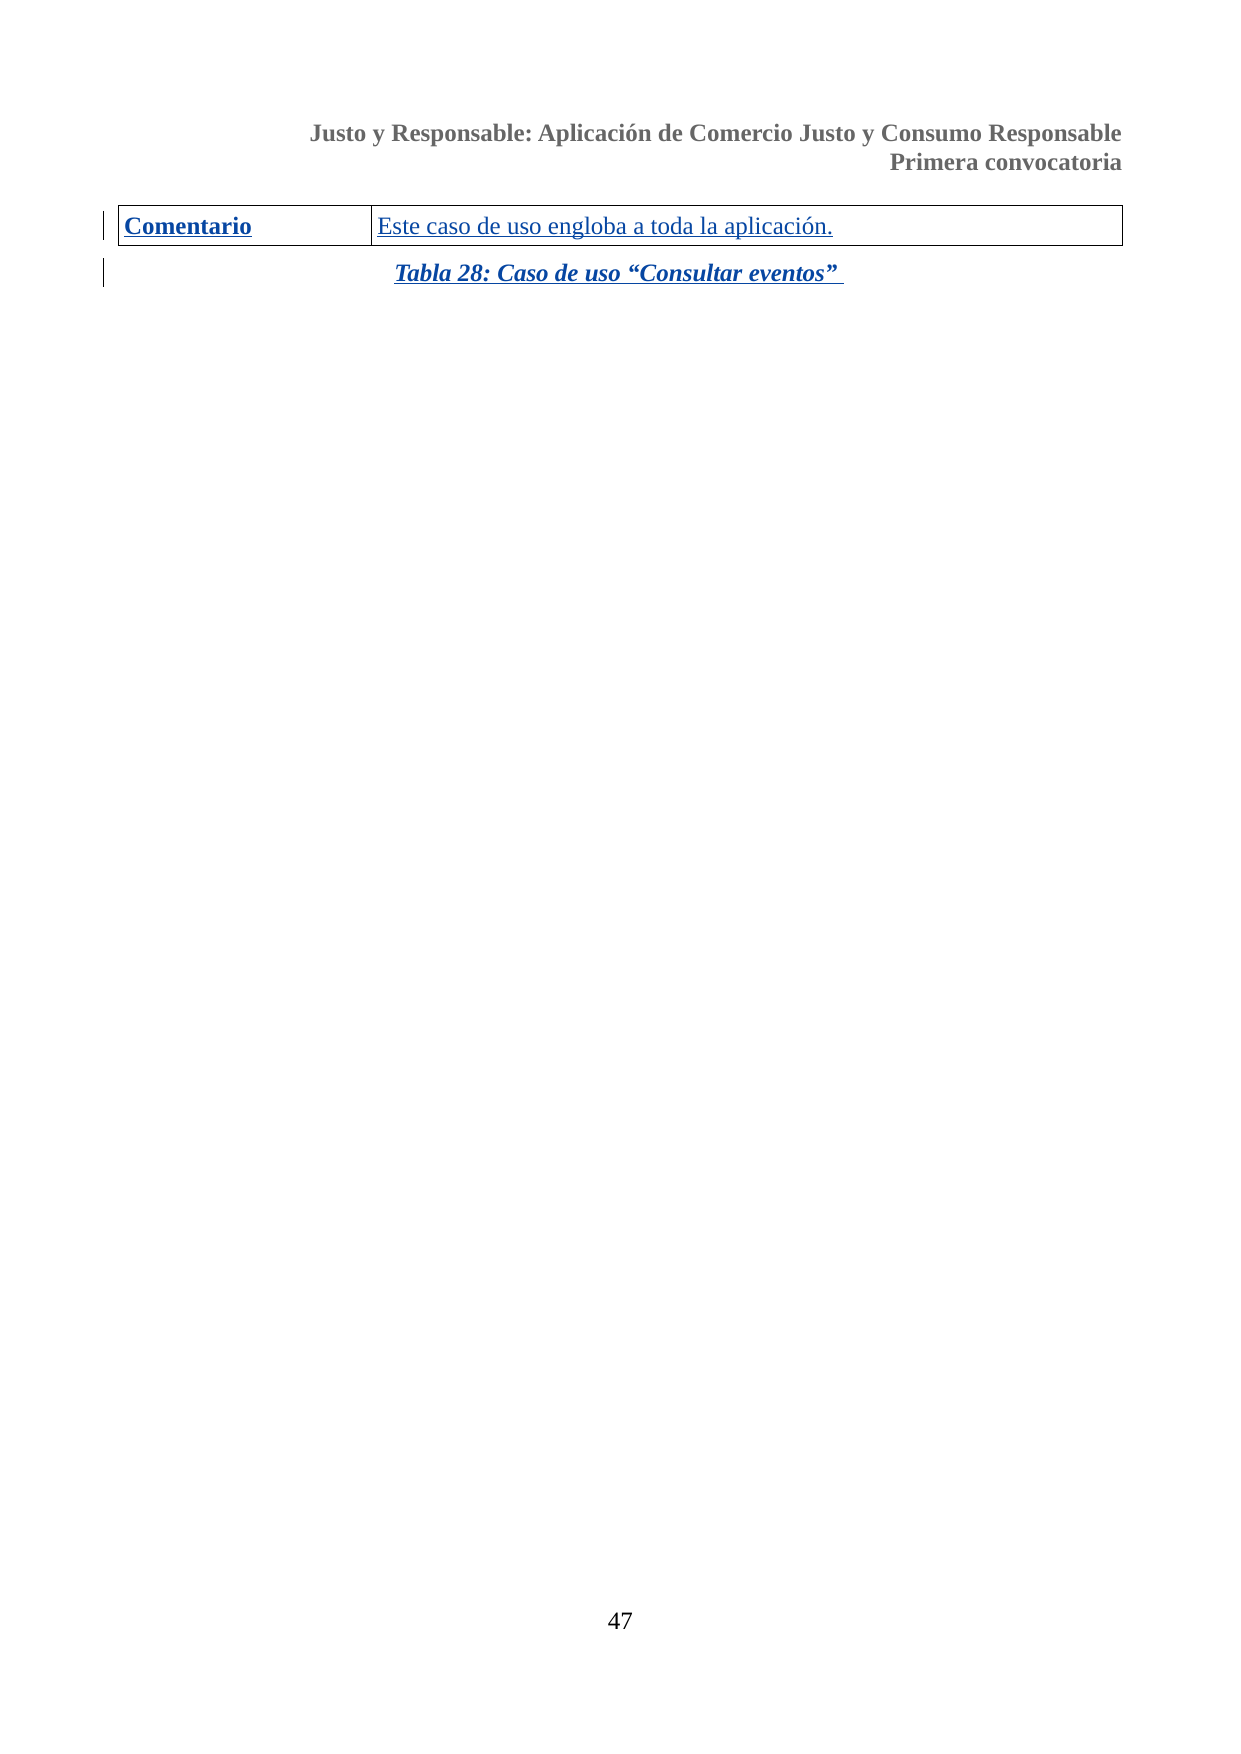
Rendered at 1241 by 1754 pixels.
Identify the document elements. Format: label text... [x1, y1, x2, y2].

text Tabla 28: Caso de uso “Consultar eventos” [118, 258, 1122, 287]
table_cell Comentario [119, 206, 371, 245]
table_cell Este caso de uso engloba a toda la aplicación. [372, 206, 1122, 245]
